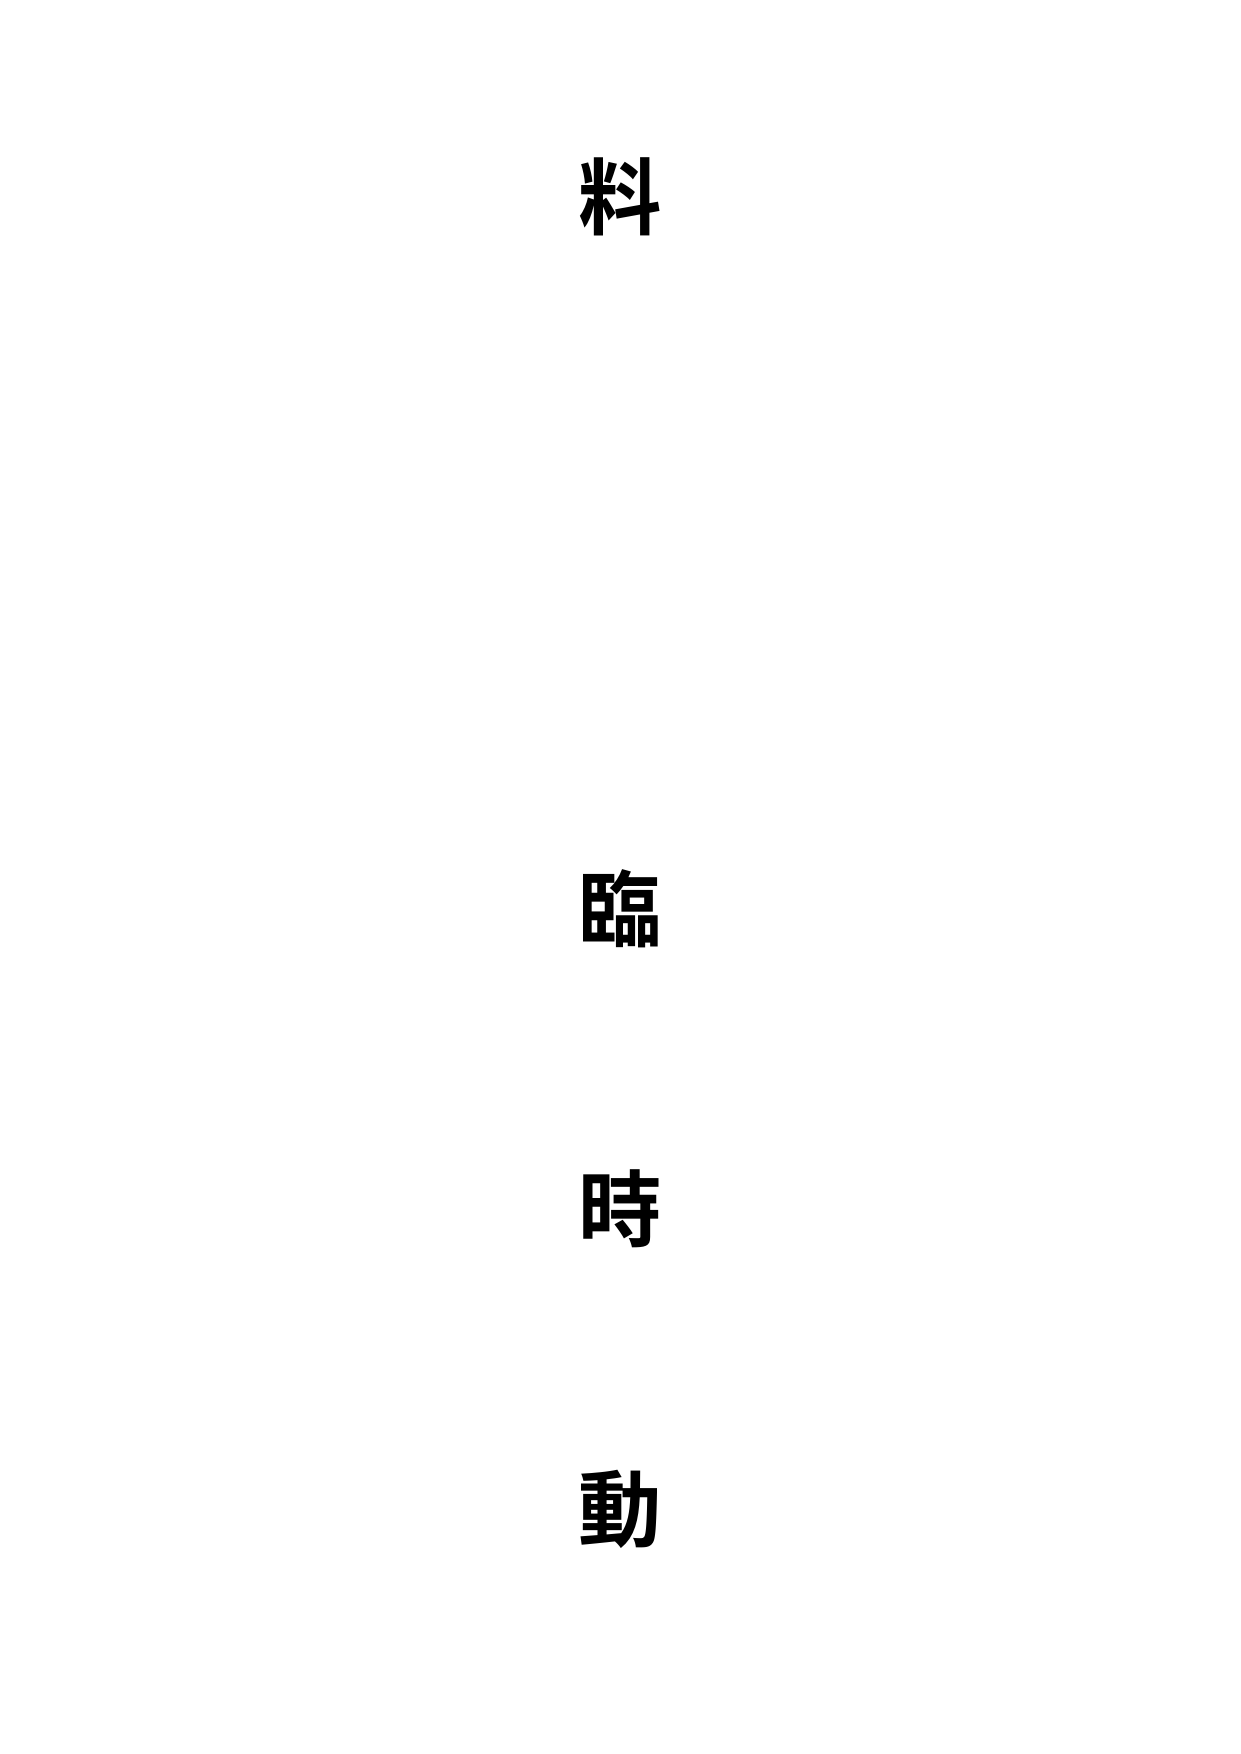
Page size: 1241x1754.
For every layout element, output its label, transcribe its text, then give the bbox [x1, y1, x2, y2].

text 動 [118, 1429, 1122, 1579]
text 臨 [118, 829, 1122, 979]
text 料 [118, 117, 1122, 267]
text 時 [118, 1129, 1122, 1279]
